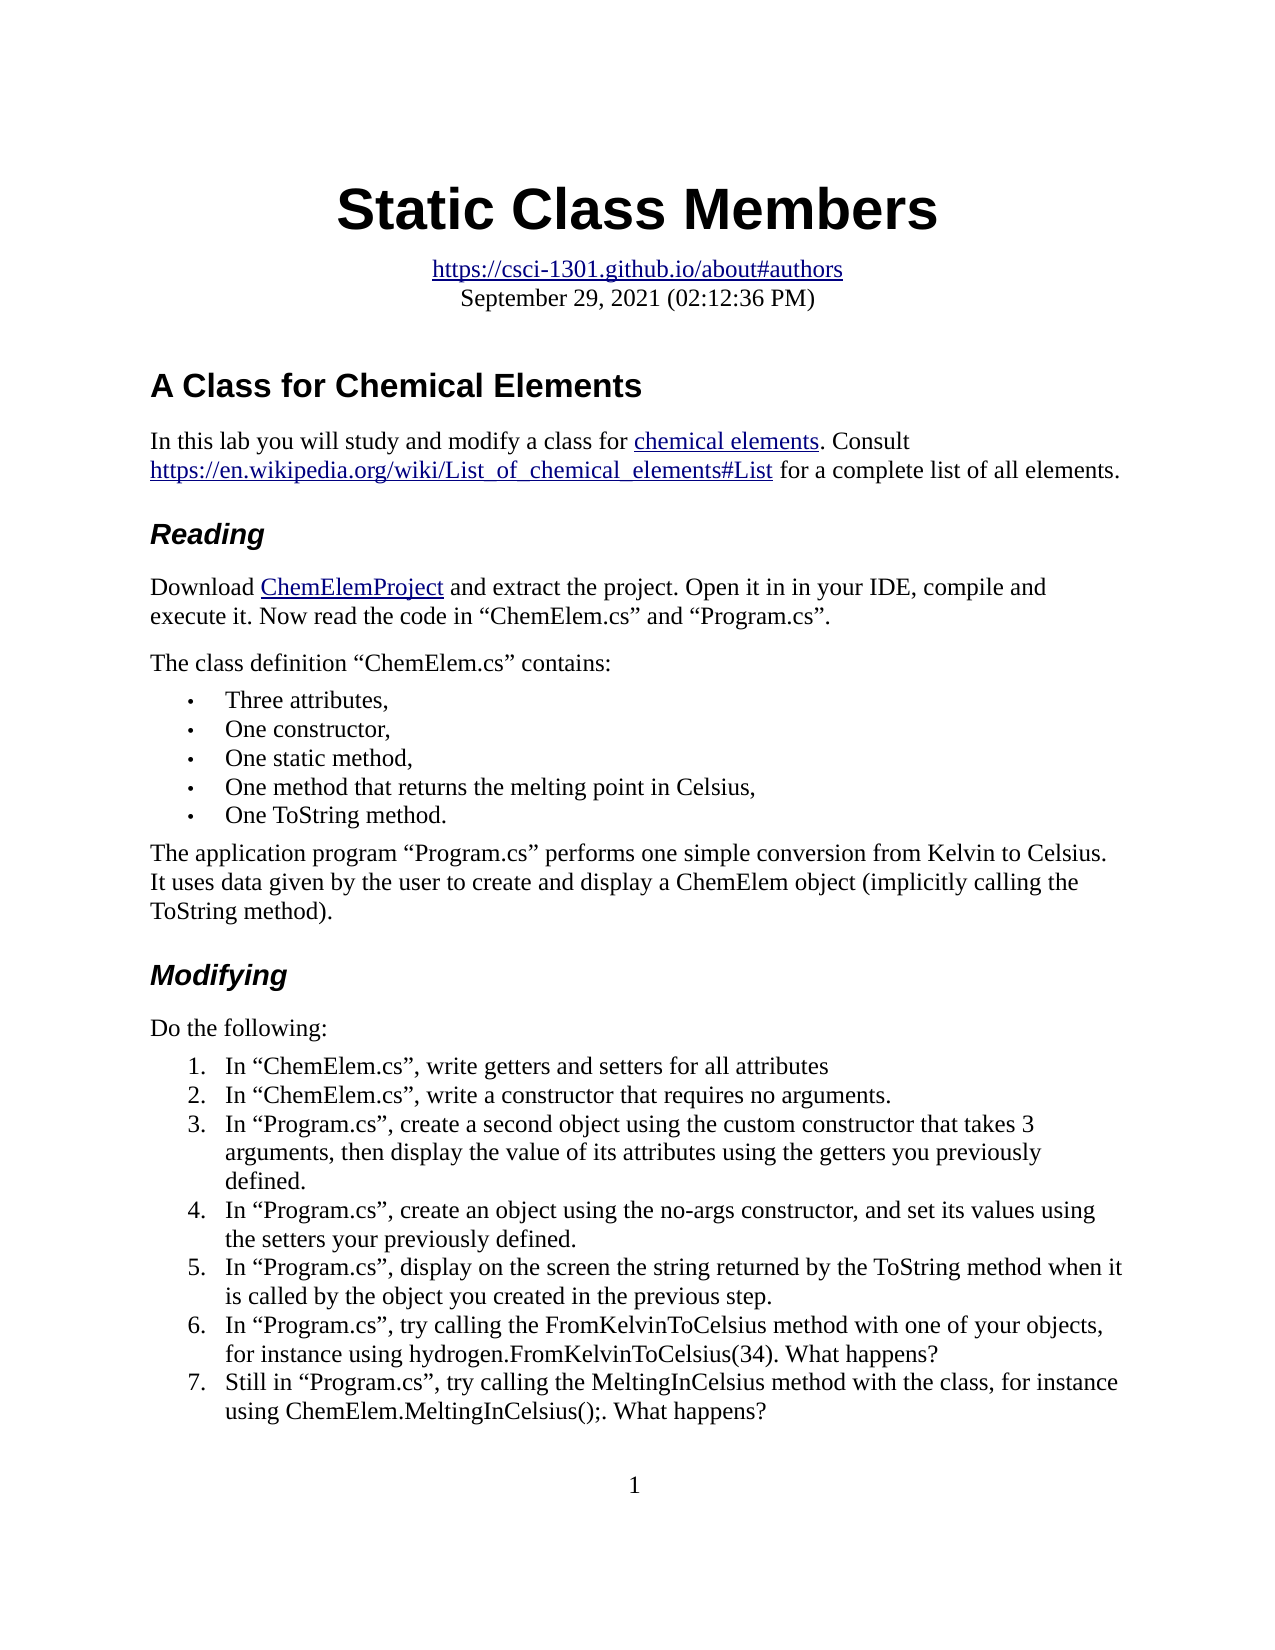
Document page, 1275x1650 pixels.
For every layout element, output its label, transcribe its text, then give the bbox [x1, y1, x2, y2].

title Static Class Members [150, 175, 1125, 242]
text September 29, 2021 (02:12:36 PM) [150, 283, 1125, 312]
text The application program “Program.cs” performs one simple conversion from Kelvin to Celsius. It uses data given by the user to create and display a ChemElem object (implicitly calling the ToString method). [150, 838, 1125, 924]
list In “Program.cs”, create an object using the no-args constructor, and set its values using the setters your previously defined. [187, 1195, 1125, 1252]
list In “Program.cs”, try calling the FromKelvinToCelsius method with one of your objects, for instance using hydrogen.FromKelvinToCelsius(34). What happens? [187, 1310, 1125, 1367]
text Do the following: [150, 1013, 1125, 1042]
list One constructor, [187, 714, 1125, 743]
list In “Program.cs”, display on the screen the string returned by the ToString method when it is called by the object you created in the previous step. [187, 1252, 1125, 1310]
list In “ChemElem.cs”, write getters and setters for all attributes [187, 1051, 1125, 1080]
subtitle A Class for Chemical Elements [150, 366, 1125, 404]
text The class definition “ChemElem.cs” contains: [150, 648, 1125, 677]
list Three attributes, [187, 686, 1125, 714]
list In “Program.cs”, create a second object using the custom constructor that takes 3 arguments, then display the value of its attributes using the getters you previously defined. [187, 1109, 1125, 1195]
subtitle Reading [150, 517, 1125, 551]
list One static method, [187, 743, 1125, 772]
list In “ChemElem.cs”, write a constructor that requires no arguments. [187, 1080, 1125, 1109]
list Still in “Program.cs”, try calling the MeltingInCelsius method with the class, for instance using ChemElem.MeltingInCelsius();. What happens? [187, 1367, 1125, 1425]
list One ToString method. [187, 801, 1125, 829]
list One method that returns the melting point in Celsius, [187, 772, 1125, 801]
text https://csci-1301.github.io/about#authors [150, 254, 1125, 283]
text In this lab you will study and modify a class for chemical elements. Consult https://en.wikipedia.org/wiki/List_of_chemical_elements#List for a complete list of all elements. [150, 426, 1125, 483]
text Download ChemElemProject and extract the project. Open it in in your IDE, compile and execute it. Now read the code in “ChemElem.cs” and “Program.cs”. [150, 572, 1125, 630]
subtitle Modifying [150, 958, 1125, 992]
